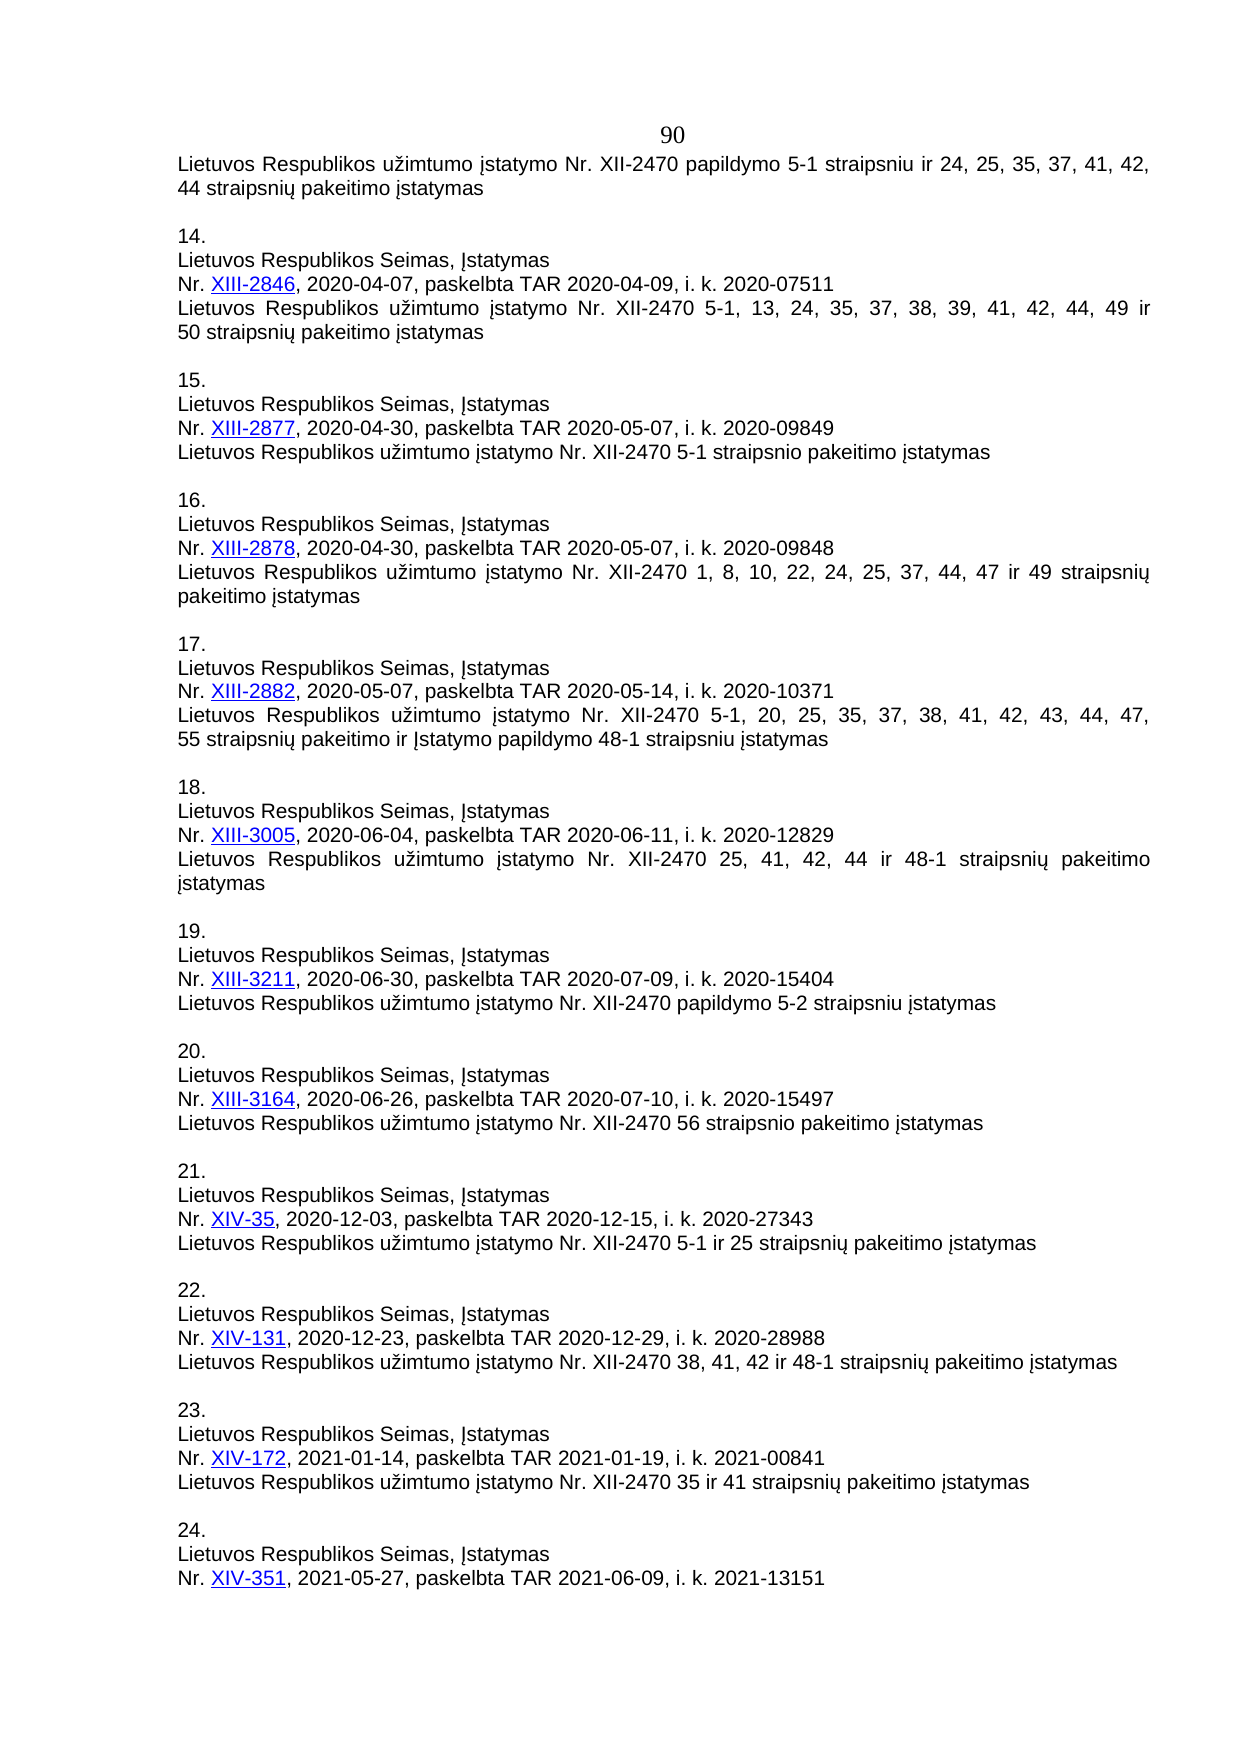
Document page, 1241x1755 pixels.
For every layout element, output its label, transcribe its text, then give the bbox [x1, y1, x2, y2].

text Nr. XIV-35, 2020-12-03, paskelbta TAR 2020-12-15, i. k. 2020-27343 [177, 1206, 1152, 1230]
text 22. [177, 1278, 1152, 1302]
text 18. [177, 775, 1152, 799]
text 20. [177, 1039, 1152, 1063]
text 16. [177, 488, 1152, 512]
text Lietuvos Respublikos užimtumo įstatymo Nr. XII-2470 35 ir 41 straipsnių pakeitimo įstatymas [177, 1470, 1152, 1494]
text Lietuvos Respublikos Seimas, Įstatymas [177, 1422, 1152, 1446]
text Lietuvos Respublikos užimtumo įstatymo Nr. XII-2470 56 straipsnio pakeitimo įstatymas [177, 1111, 1152, 1134]
text Lietuvos Respublikos užimtumo įstatymo Nr. XII-2470 5-1 ir 25 straipsnių pakeitimo įstatymas [177, 1230, 1152, 1254]
text Lietuvos Respublikos užimtumo įstatymo Nr. XII-2470 5-1 straipsnio pakeitimo įstatymas [177, 440, 1152, 464]
text Lietuvos Respublikos Seimas, Įstatymas [177, 943, 1152, 967]
text 19. [177, 919, 1152, 943]
text Lietuvos Respublikos Seimas, Įstatymas [177, 1542, 1152, 1566]
text 14. [177, 224, 1152, 248]
text Lietuvos Respublikos užimtumo įstatymo Nr. XII-2470 25, 41, 42, 44 ir 48-1 straipsnių pakeitimo įstatymas [177, 847, 1152, 895]
text 17. [177, 631, 1152, 655]
text Nr. XIV-351, 2021-05-27, paskelbta TAR 2021-06-09, i. k. 2021-13151 [177, 1566, 1152, 1590]
text Nr. XIII-2877, 2020-04-30, paskelbta TAR 2020-05-07, i. k. 2020-09849 [177, 416, 1152, 440]
text Lietuvos Respublikos Seimas, Įstatymas [177, 799, 1152, 823]
text Lietuvos Respublikos užimtumo įstatymo Nr. XII-2470 5-1, 13, 24, 35, 37, 38, 39, 41, 42, 44, 49 ir 50 straipsnių pakeitimo įstatymas [177, 296, 1152, 344]
text Lietuvos Respublikos Seimas, Įstatymas [177, 655, 1152, 679]
text Lietuvos Respublikos užimtumo įstatymo Nr. XII-2470 papildymo 5-2 straipsniu įstatymas [177, 991, 1152, 1015]
text Nr. XIII-2882, 2020-05-07, paskelbta TAR 2020-05-14, i. k. 2020-10371 [177, 679, 1152, 703]
text Nr. XIV-131, 2020-12-23, paskelbta TAR 2020-12-29, i. k. 2020-28988 [177, 1326, 1152, 1350]
text Lietuvos Respublikos Seimas, Įstatymas [177, 512, 1152, 536]
text 21. [177, 1158, 1152, 1182]
text Nr. XIII-3211, 2020-06-30, paskelbta TAR 2020-07-09, i. k. 2020-15404 [177, 967, 1152, 991]
text 23. [177, 1398, 1152, 1422]
text Lietuvos Respublikos Seimas, Įstatymas [177, 1182, 1152, 1206]
text Nr. XIV-172, 2021-01-14, paskelbta TAR 2021-01-19, i. k. 2021-00841 [177, 1446, 1152, 1470]
text 24. [177, 1518, 1152, 1542]
text Lietuvos Respublikos užimtumo įstatymo Nr. XII-2470 5-1, 20, 25, 35, 37, 38, 41, 42, 43, 44, 47, 55 straipsnių pakeitimo ir Įstatymo papildymo 48-1 straipsniu įstatymas [177, 703, 1152, 751]
text Lietuvos Respublikos užimtumo įstatymo Nr. XII-2470 papildymo 5-1 straipsniu ir 24, 25, 35, 37, 41, 42, 44 straipsnių pakeitimo įstatymas [177, 152, 1152, 200]
text Nr. XIII-3164, 2020-06-26, paskelbta TAR 2020-07-10, i. k. 2020-15497 [177, 1087, 1152, 1111]
text Lietuvos Respublikos Seimas, Įstatymas [177, 248, 1152, 272]
text Nr. XIII-2846, 2020-04-07, paskelbta TAR 2020-04-09, i. k. 2020-07511 [177, 272, 1152, 296]
text Lietuvos Respublikos Seimas, Įstatymas [177, 1302, 1152, 1326]
text 15. [177, 368, 1152, 392]
text Lietuvos Respublikos Seimas, Įstatymas [177, 392, 1152, 416]
text Lietuvos Respublikos Seimas, Įstatymas [177, 1063, 1152, 1087]
text Nr. XIII-3005, 2020-06-04, paskelbta TAR 2020-06-11, i. k. 2020-12829 [177, 823, 1152, 847]
text Nr. XIII-2878, 2020-04-30, paskelbta TAR 2020-05-07, i. k. 2020-09848 [177, 536, 1152, 559]
text Lietuvos Respublikos užimtumo įstatymo Nr. XII-2470 38, 41, 42 ir 48-1 straipsnių pakeitimo įstatymas [177, 1350, 1152, 1374]
text Lietuvos Respublikos užimtumo įstatymo Nr. XII-2470 1, 8, 10, 22, 24, 25, 37, 44, 47 ir 49 straipsnių pakeitimo įstatymas [177, 559, 1152, 607]
